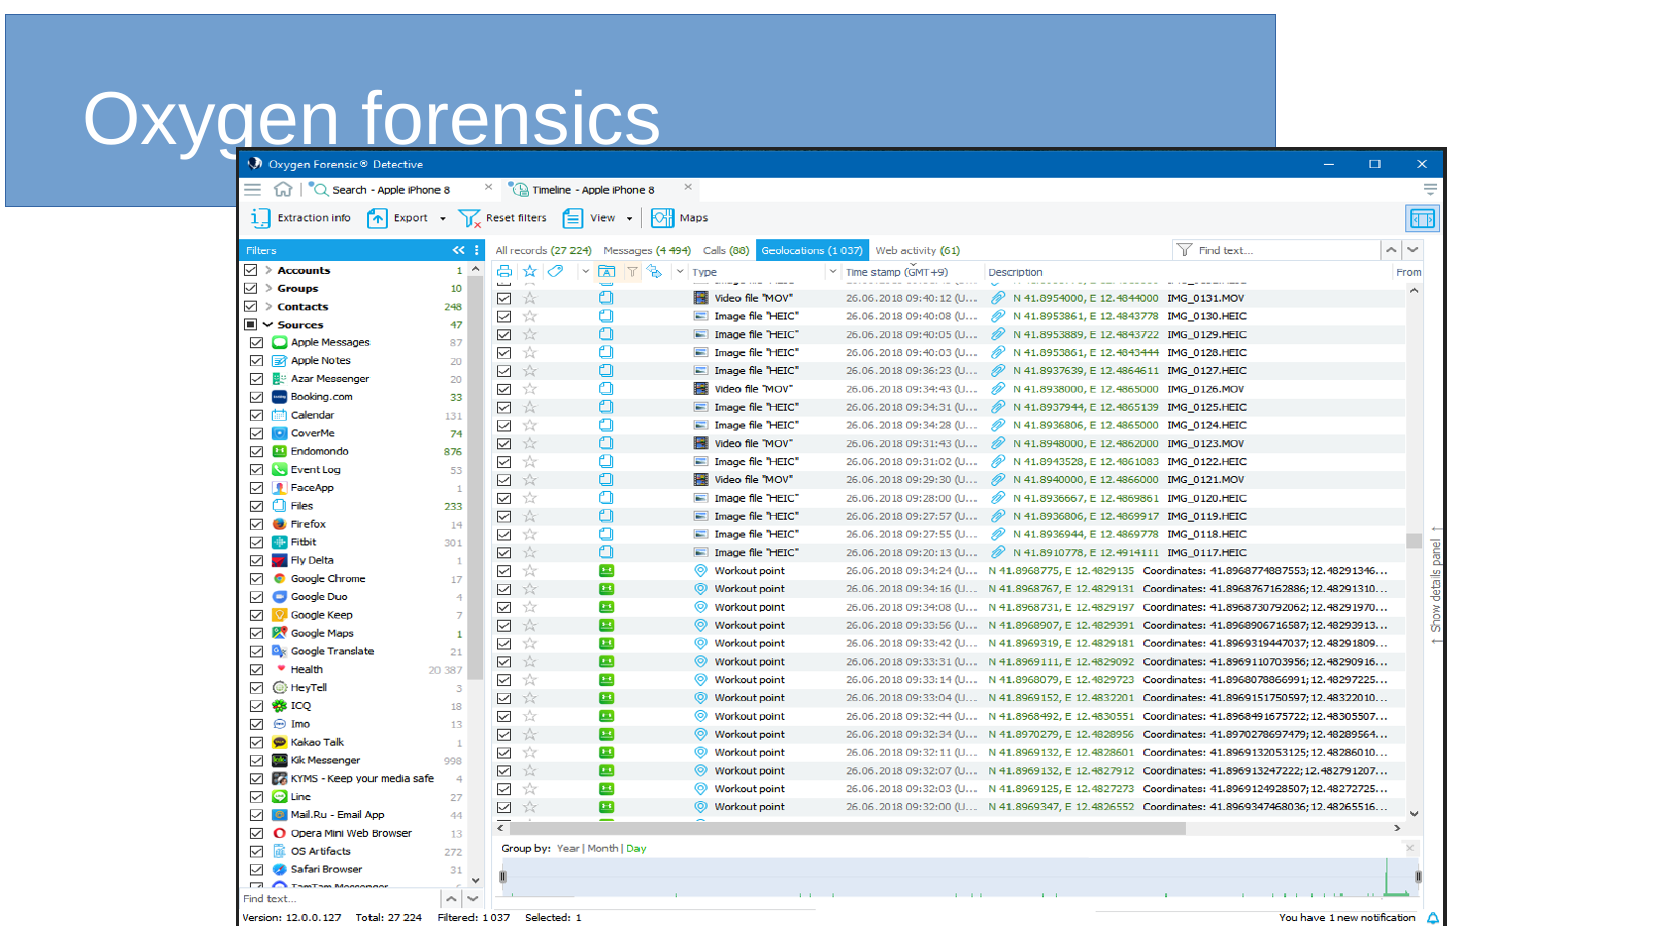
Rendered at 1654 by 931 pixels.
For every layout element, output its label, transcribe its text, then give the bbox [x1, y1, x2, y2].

title Oxygen forensics [82, 44, 1235, 192]
picture [236, 147, 1447, 926]
